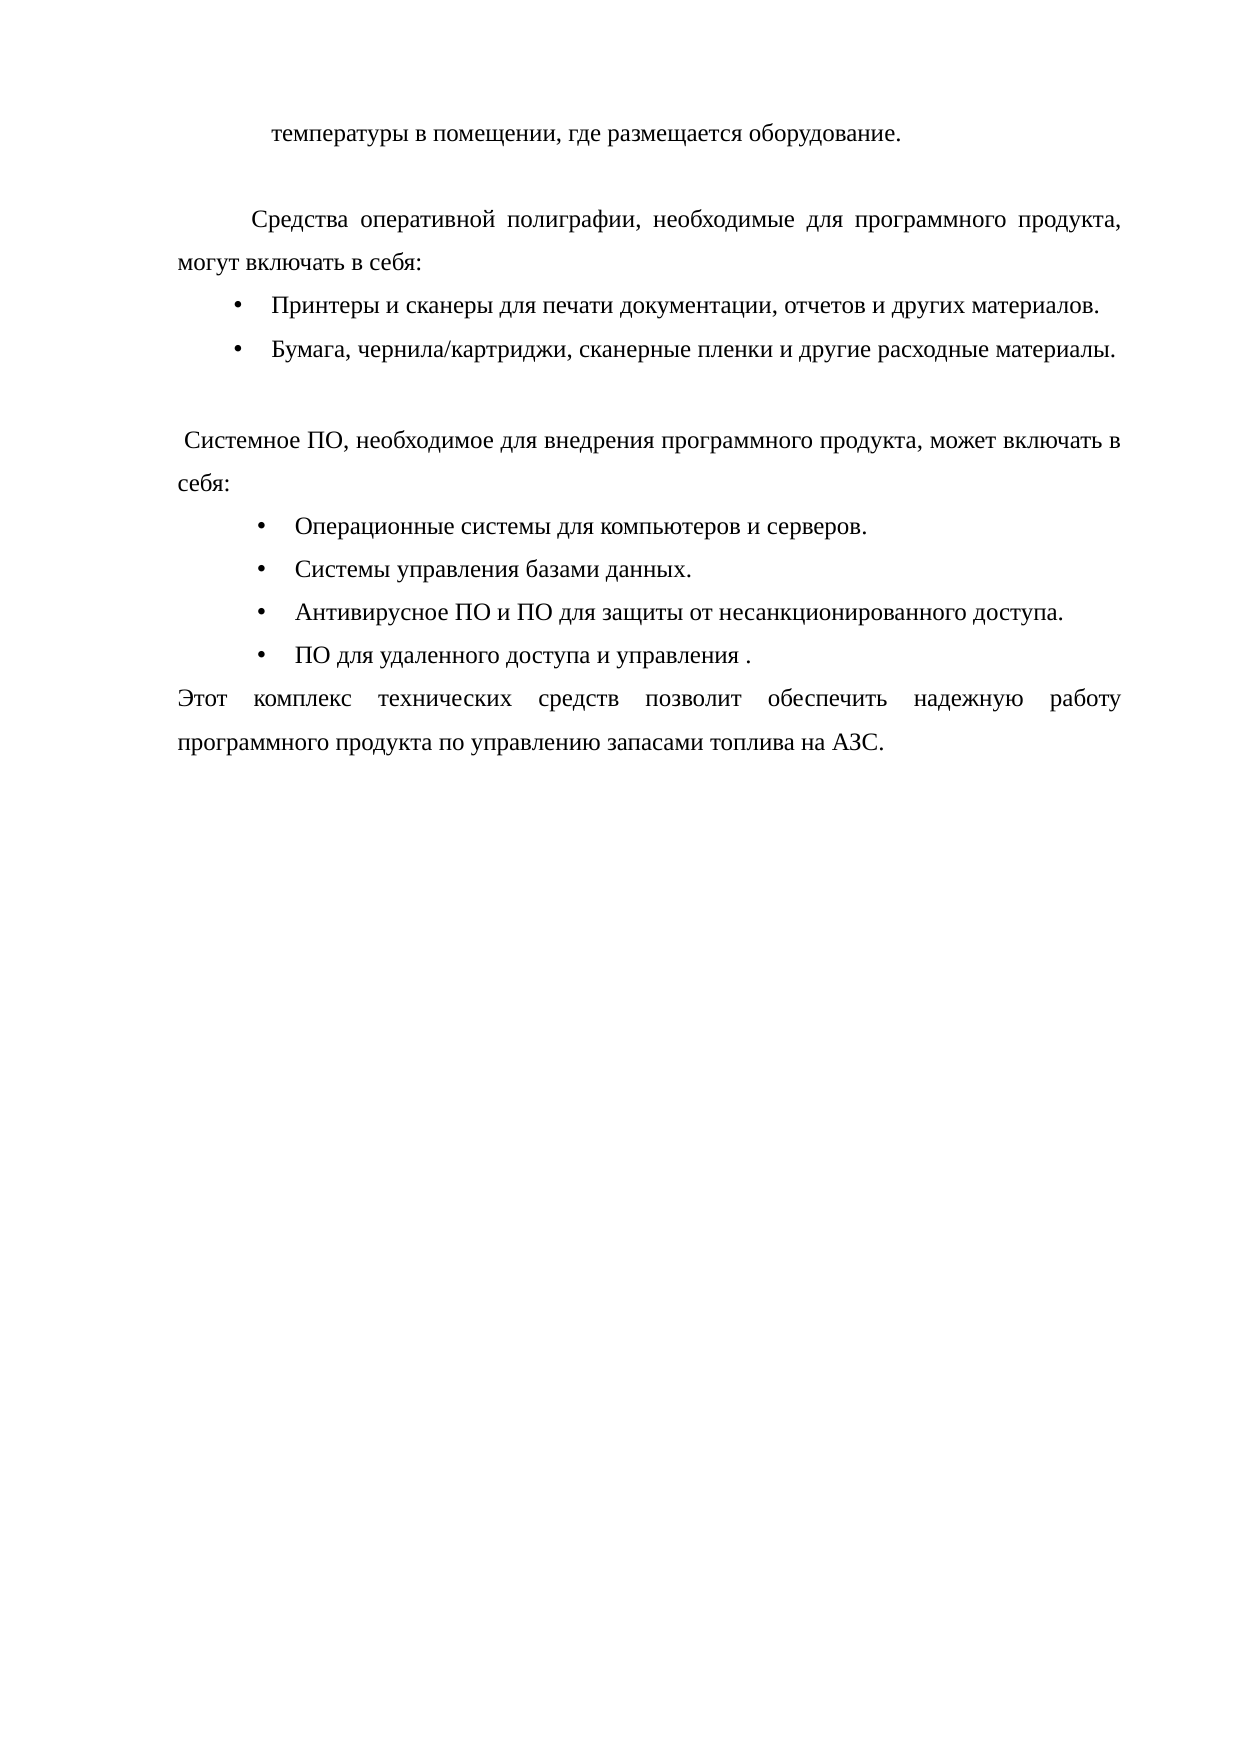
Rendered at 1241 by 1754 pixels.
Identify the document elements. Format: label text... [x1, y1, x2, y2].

subtitle Этот комплекс технических средств позволит обеспечить надежную работу программного продукта по управлению запасами топлива на АЗС. [177, 683, 1122, 755]
subtitle Бумага, чернила/картриджи, сканерные пленки и другие расходные материалы. [233, 334, 1122, 362]
subtitle Системы управления базами данных. [257, 554, 1122, 583]
subtitle температуры в помещении, где размещается оборудование. [233, 118, 1122, 147]
subtitle Принтеры и сканеры для печати документации, отчетов и других материалов. [233, 291, 1122, 319]
subtitle Средства оперативной полиграфии, необходимые для программного продукта, могут включать в себя: [177, 204, 1122, 276]
subtitle Антивирусное ПО и ПО для защиты от несанкционированного доступа. [257, 597, 1122, 626]
subtitle Операционные системы для компьютеров и серверов. [257, 511, 1122, 540]
subtitle ПО для удаленного доступа и управления . [257, 640, 1122, 669]
subtitle Системное ПО, необходимое для внедрения программного продукта, может включать в себя: [177, 425, 1122, 497]
